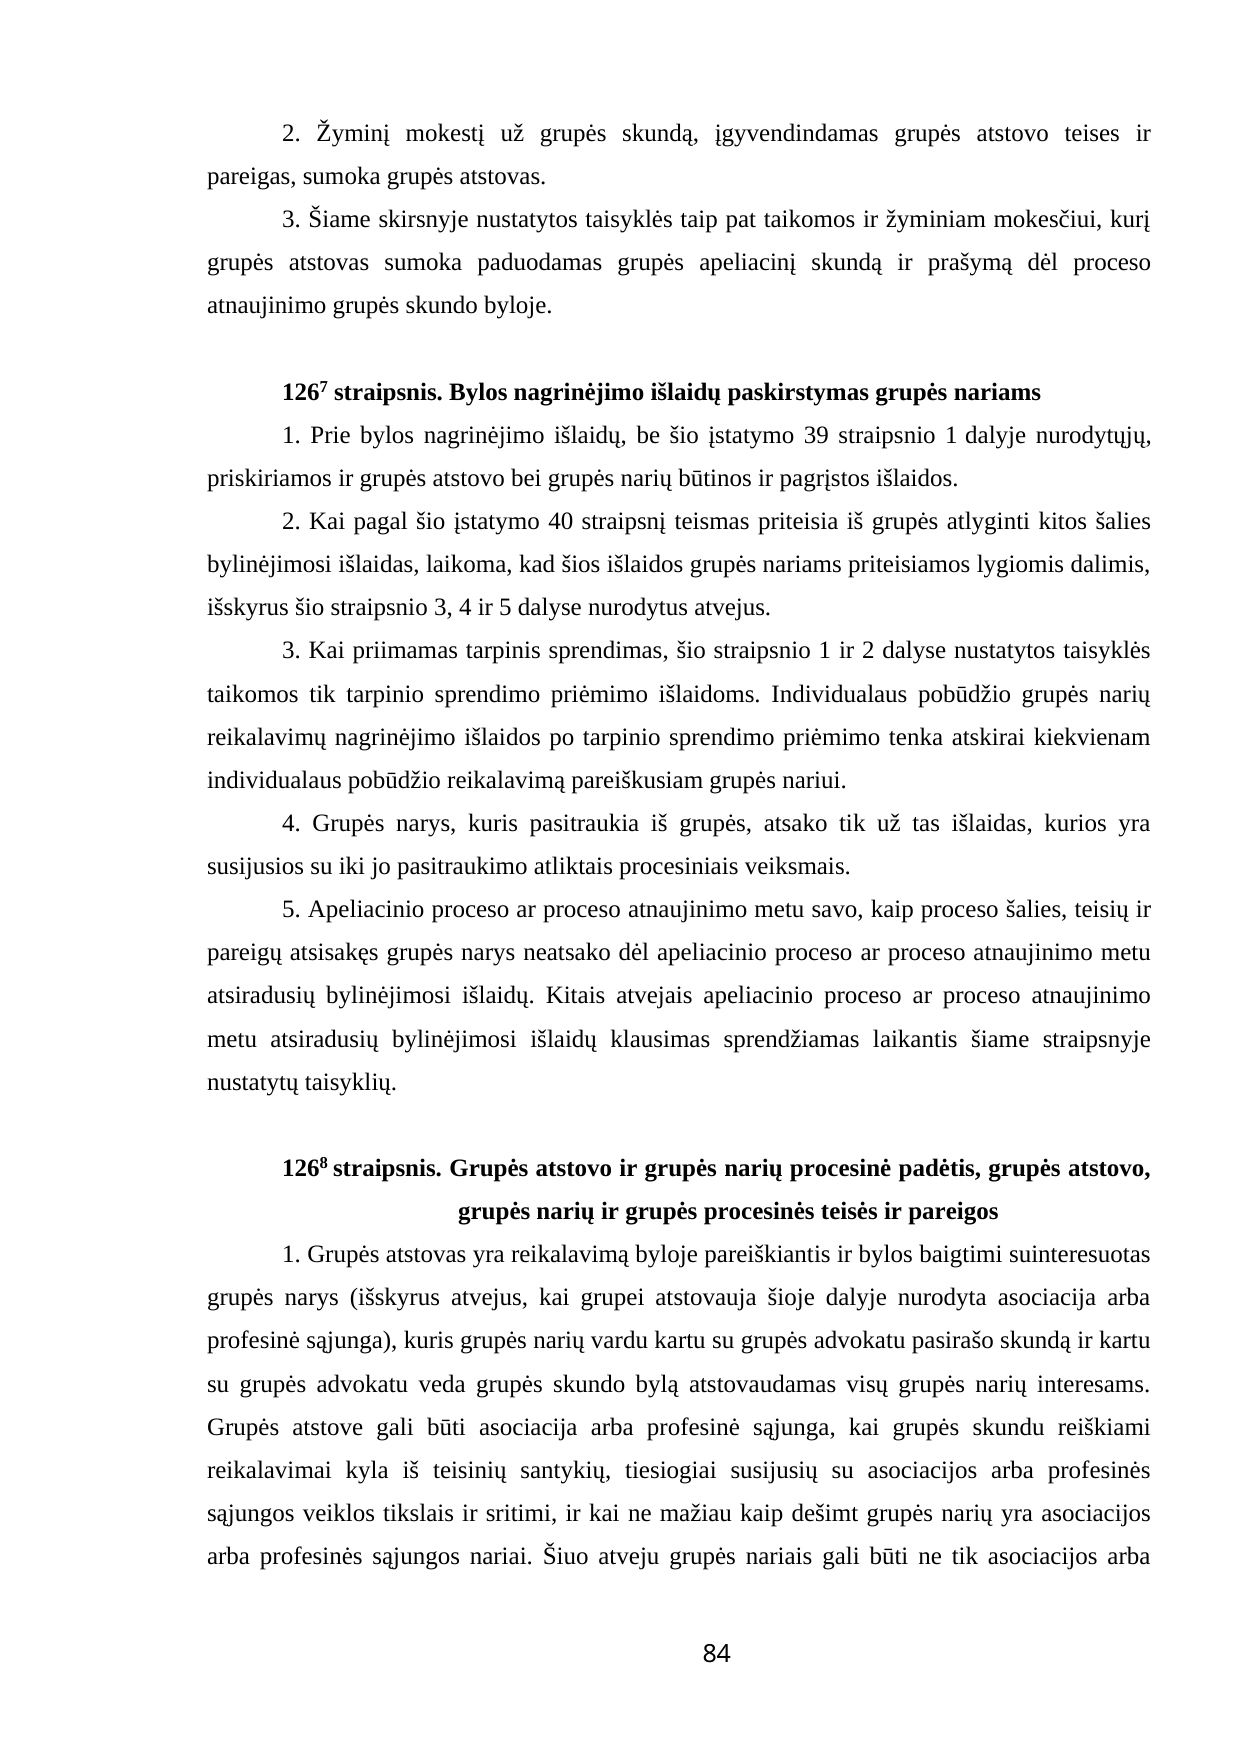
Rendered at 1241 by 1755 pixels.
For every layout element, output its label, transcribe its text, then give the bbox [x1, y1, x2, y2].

text 1. Grupės atstovas yra reikalavimą byloje pareiškiantis ir bylos baigtimi suinteresuotas grupės narys (išskyrus atvejus, kai grupei atstovauja šioje dalyje nurodyta asociacija arba profesinė sąjunga), kuris grupės narių vardu kartu su grupės advokatu pasirašo skundą ir kartu su grupės advokatu veda grupės skundo bylą atstovaudamas visų grupės narių interesams. Grupės atstove gali būti asociacija arba profesinė sąjunga, kai grupės skundu reiškiami reikalavimai kyla iš teisinių santykių, tiesiogiai susijusių su asociacijos arba profesinės sąjungos veiklos tikslais ir sritimi, ir kai ne mažiau kaip dešimt grupės narių yra asociacijos arba profesinės sąjungos nariai. Šiuo atveju grupės nariais gali būti ne tik asociacijos arba [207, 1239, 1152, 1570]
text 3. Šiame skirsnyje nustatytos taisyklės taip pat taikomos ir žyminiam mokesčiui, kurį grupės atstovas sumoka paduodamas grupės apeliacinį skundą ir prašymą dėl proceso atnaujinimo grupės skundo byloje. [207, 204, 1152, 319]
text 1. Prie bylos nagrinėjimo išlaidų, be šio įstatymo 39 straipsnio 1 dalyje nurodytųjų, priskiriamos ir grupės atstovo bei grupės narių būtinos ir pagrįstos išlaidos. [207, 420, 1152, 492]
text 1267 straipsnis. Bylos nagrinėjimo išlaidų paskirstymas grupės nariams [207, 377, 1152, 406]
text 3. Kai priimamas tarpinis sprendimas, šio straipsnio 1 ir 2 dalyse nustatytos taisyklės taikomos tik tarpinio sprendimo priėmimo išlaidoms. Individualaus pobūdžio grupės narių reikalavimų nagrinėjimo išlaidos po tarpinio sprendimo priėmimo tenka atskirai kiekvienam individualaus pobūdžio reikalavimą pareiškusiam grupės nariui. [207, 636, 1152, 794]
text 2. Žyminį mokestį už grupės skundą, įgyvendindamas grupės atstovo teises ir pareigas, sumoka grupės atstovas. [207, 118, 1152, 190]
text 2. Kai pagal šio įstatymo 40 straipsnį teismas priteisia iš grupės atlyginti kitos šalies bylinėjimosi išlaidas, laikoma, kad šios išlaidos grupės nariams priteisiamos lygiomis dalimis, išskyrus šio straipsnio 3, 4 ir 5 dalyse nurodytus atvejus. [207, 506, 1152, 621]
text 4. Grupės narys, kuris pasitraukia iš grupės, atsako tik už tas išlaidas, kurios yra susijusios su iki jo pasitraukimo atliktais procesiniais veiksmais. [207, 808, 1152, 880]
text 5. Apeliacinio proceso ar proceso atnaujinimo metu savo, kaip proceso šalies, teisių ir pareigų atsisakęs grupės narys neatsako dėl apeliacinio proceso ar proceso atnaujinimo metu atsiradusių bylinėjimosi išlaidų. Kitais atvejais apeliacinio proceso ar proceso atnaujinimo metu atsiradusių bylinėjimosi išlaidų klausimas sprendžiamas laikantis šiame straipsnyje nustatytų taisyklių. [207, 894, 1152, 1096]
text 1268 straipsnis. Grupės atstovo ir grupės narių procesinė padėtis, grupės atstovo, grupės narių ir grupės procesinės teisės ir pareigos [282, 1153, 1152, 1225]
